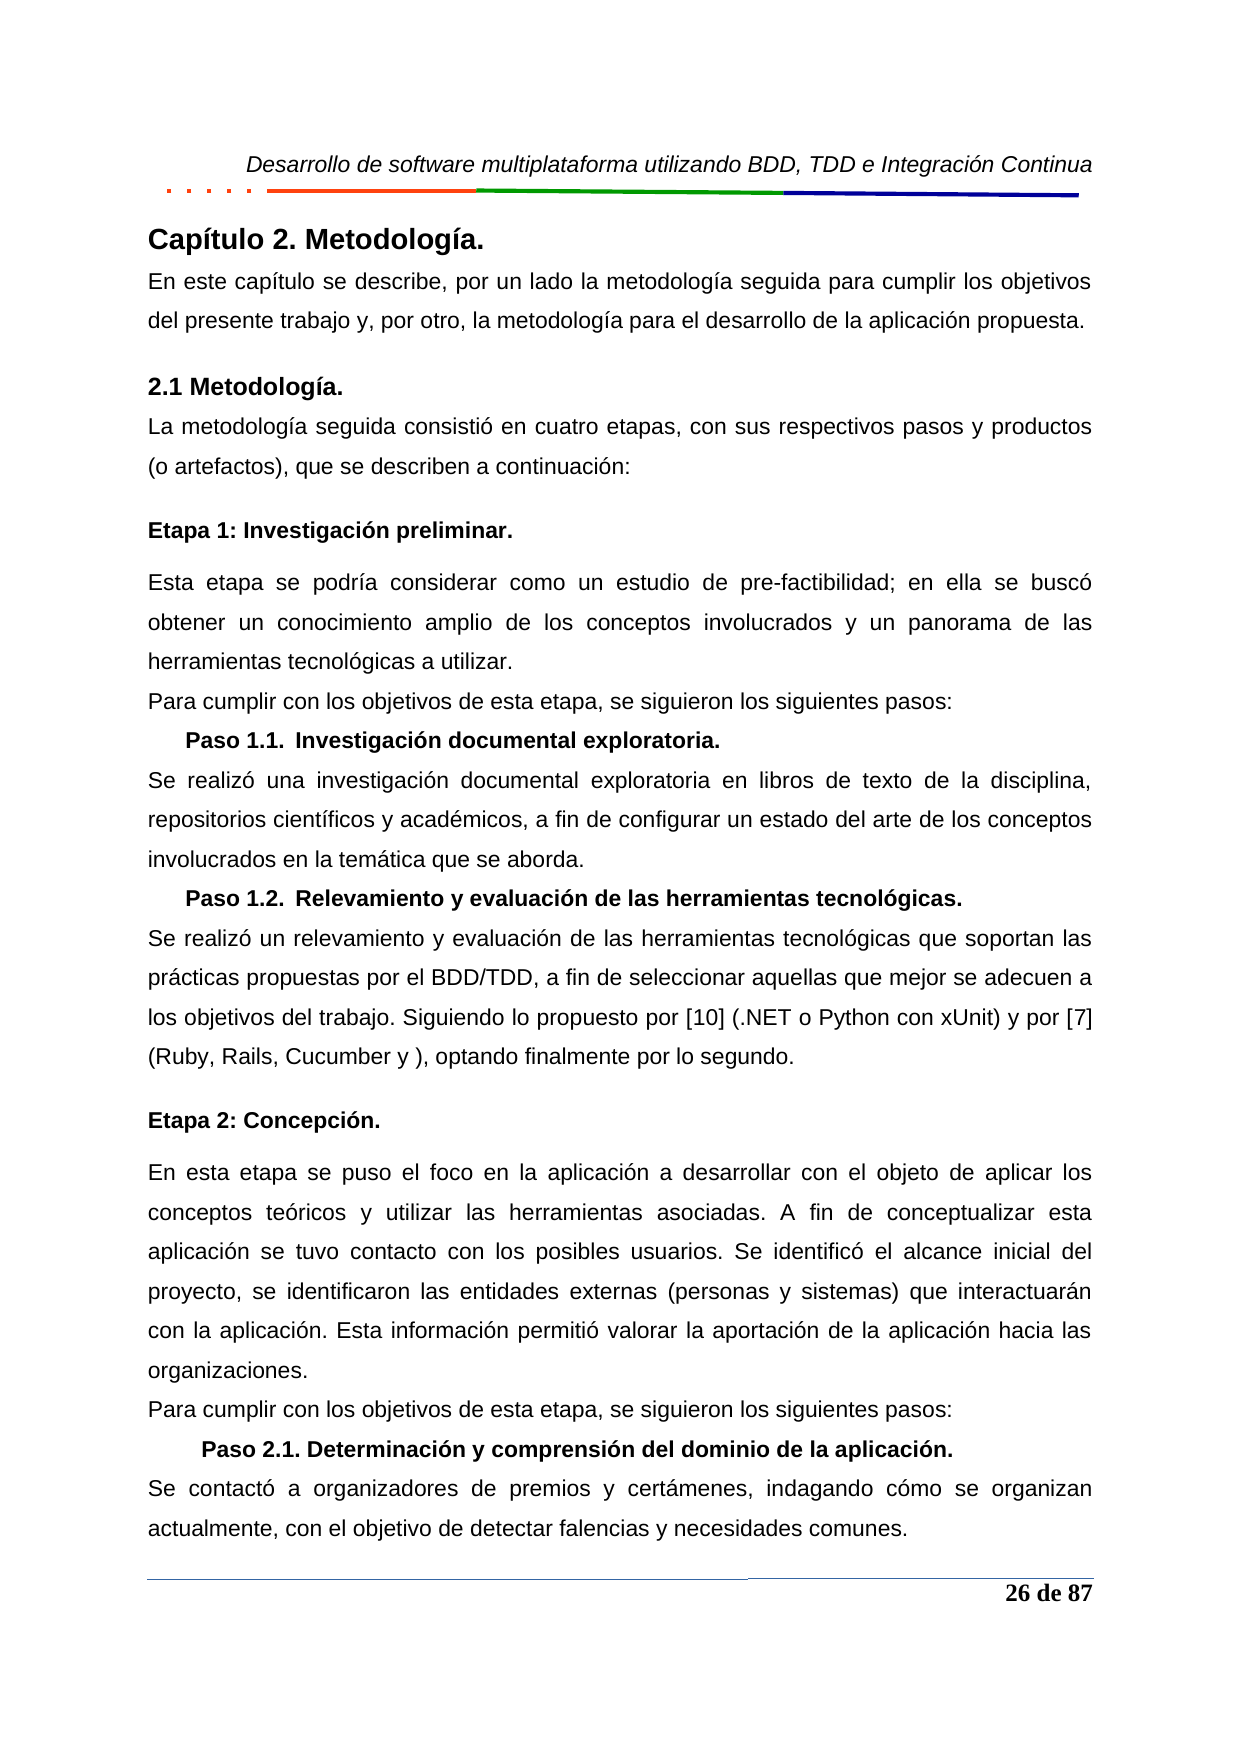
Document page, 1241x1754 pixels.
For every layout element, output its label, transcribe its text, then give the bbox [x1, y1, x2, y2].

list Determinación y comprensión del dominio de la aplicación. [195, 1436, 1093, 1462]
text En esta etapa se puso el foco en la aplicación a desarrollar con el objeto de aplicar los conceptos teóricos y utilizar las herramientas asociadas. A fin de conceptualizar esta aplicación se tuvo contacto con los posibles usuarios. Se identificó el alcance inicial del proyecto, se identificaron las entidades externas (personas y sistemas) que interactuarán con la aplicación. Esta información permitió valorar la aportación de la aplicación hacia las organizaciones. [148, 1159, 1093, 1383]
list Relevamiento y evaluación de las herramientas tecnológicas. [185, 885, 1093, 911]
text Se realizó una investigación documental exploratoria en libros de texto de la disciplina, repositorios científicos y académicos, a fin de configurar un estado del arte de los conceptos involucrados en la temática que se aborda. [148, 767, 1093, 872]
text La metodología seguida consistió en cuatro etapas, con sus respectivos pasos y productos (o artefactos), que se describen a continuación: [148, 413, 1093, 479]
list Investigación documental exploratoria. [185, 727, 1093, 753]
text En este capítulo se describe, por un lado la metodología seguida para cumplir los objetivos del presente trabajo y, por otro, la metodología para el desarrollo de la aplicación propuesta. [148, 268, 1093, 334]
subtitle Capítulo 2. Metodología. [148, 222, 1093, 256]
text Esta etapa se podría considerar como un estudio de pre-factibilidad; en ella se buscó obtener un conocimiento amplio de los conceptos involucrados y un panorama de las herramientas tecnológicas a utilizar. [148, 569, 1093, 674]
text Se contactó a organizadores de premios y certámenes, indagando cómo se organizan actualmente, con el objetivo de detectar falencias y necesidades comunes. [148, 1475, 1093, 1541]
text Para cumplir con los objetivos de esta etapa, se siguieron los siguientes pasos: [148, 1396, 1093, 1423]
subtitle 2.1 Metodología. [148, 372, 1093, 401]
text Se realizó un relevamiento y evaluación de las herramientas tecnológicas que soportan las prácticas propuestas por el BDD/TDD, a fin de seleccionar aquellas que mejor se adecuen a los objetivos del trabajo. Siguiendo lo propuesto por [10] (.NET o Python con xUnit) y por [7] (Ruby, Rails, Cucumber y ), optando finalmente por lo segundo. [148, 924, 1093, 1069]
subtitle Etapa 2: Concepción. [148, 1107, 1093, 1134]
subtitle Etapa 1: Investigación preliminar. [148, 517, 1093, 543]
text Para cumplir con los objetivos de esta etapa, se siguieron los siguientes pasos: [148, 688, 1093, 714]
